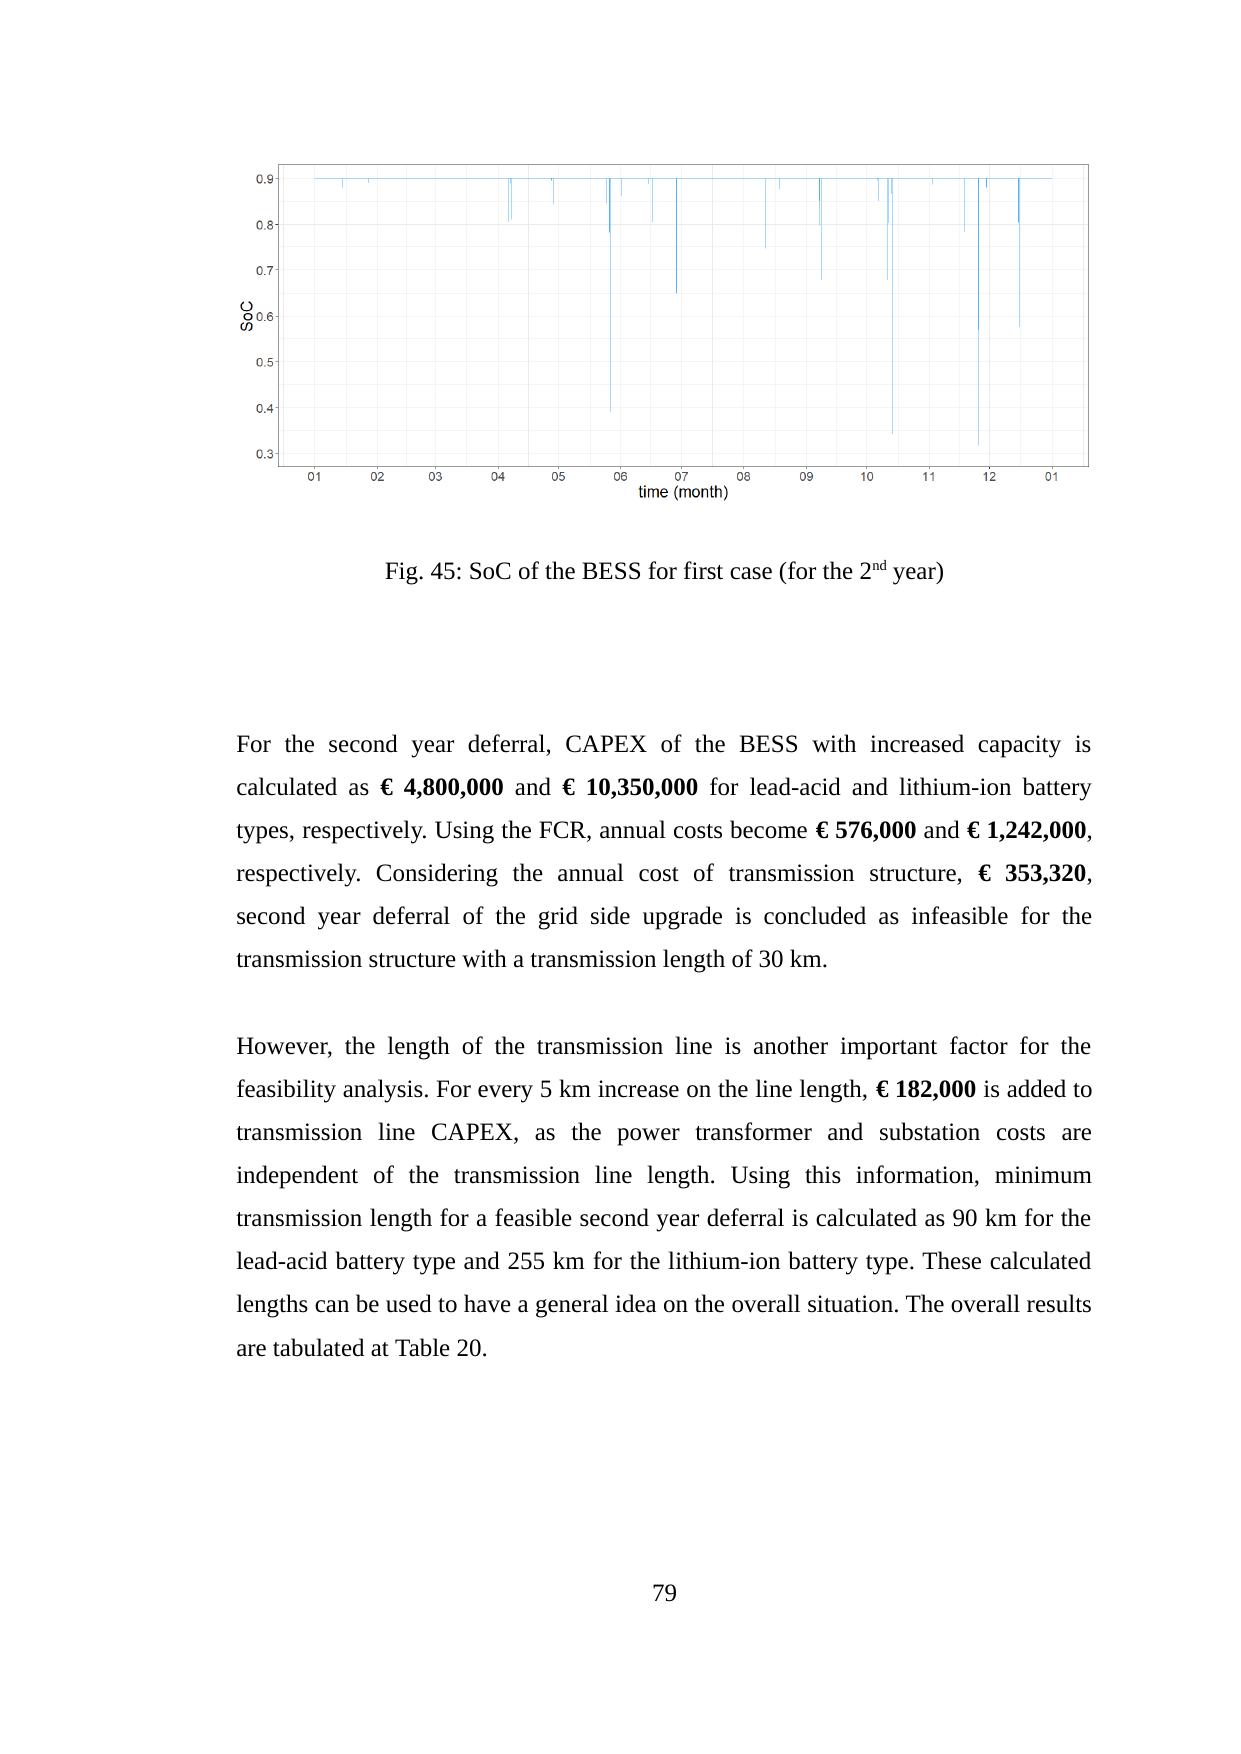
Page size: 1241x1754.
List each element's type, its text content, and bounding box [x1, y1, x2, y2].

text However, the length of the transmission line is another important factor for the feasibility analysis. For every 5 km increase on the line length, € 182,000 is added to transmission line CAPEX, as the power transformer and substation costs are independent of the transmission line length. Using this information, minimum transmission length for a feasible second year deferral is calculated as 90 km for the lead-acid battery type and 255 km for the lithium-ion battery type. These calculated lengths can be used to have a general idea on the overall situation. The overall results are tabulated at Table 20. [236, 1031, 1093, 1361]
text For the second year deferral, CAPEX of the BESS with increased capacity is calculated as € 4,800,000 and € 10,350,000 for lead-acid and lithium-ion battery types, respectively. Using the FCR, annual costs become € 576,000 and € 1,242,000, respectively. Considering the annual cost of transmission structure, € 353,320, second year deferral of the grid side upgrade is concluded as infeasible for the transmission structure with a transmission length of 30 km. [236, 729, 1093, 973]
text Fig. 45: SoC of the BESS for first case (for the 2nd year) [236, 556, 1093, 585]
picture [236, 160, 1093, 503]
